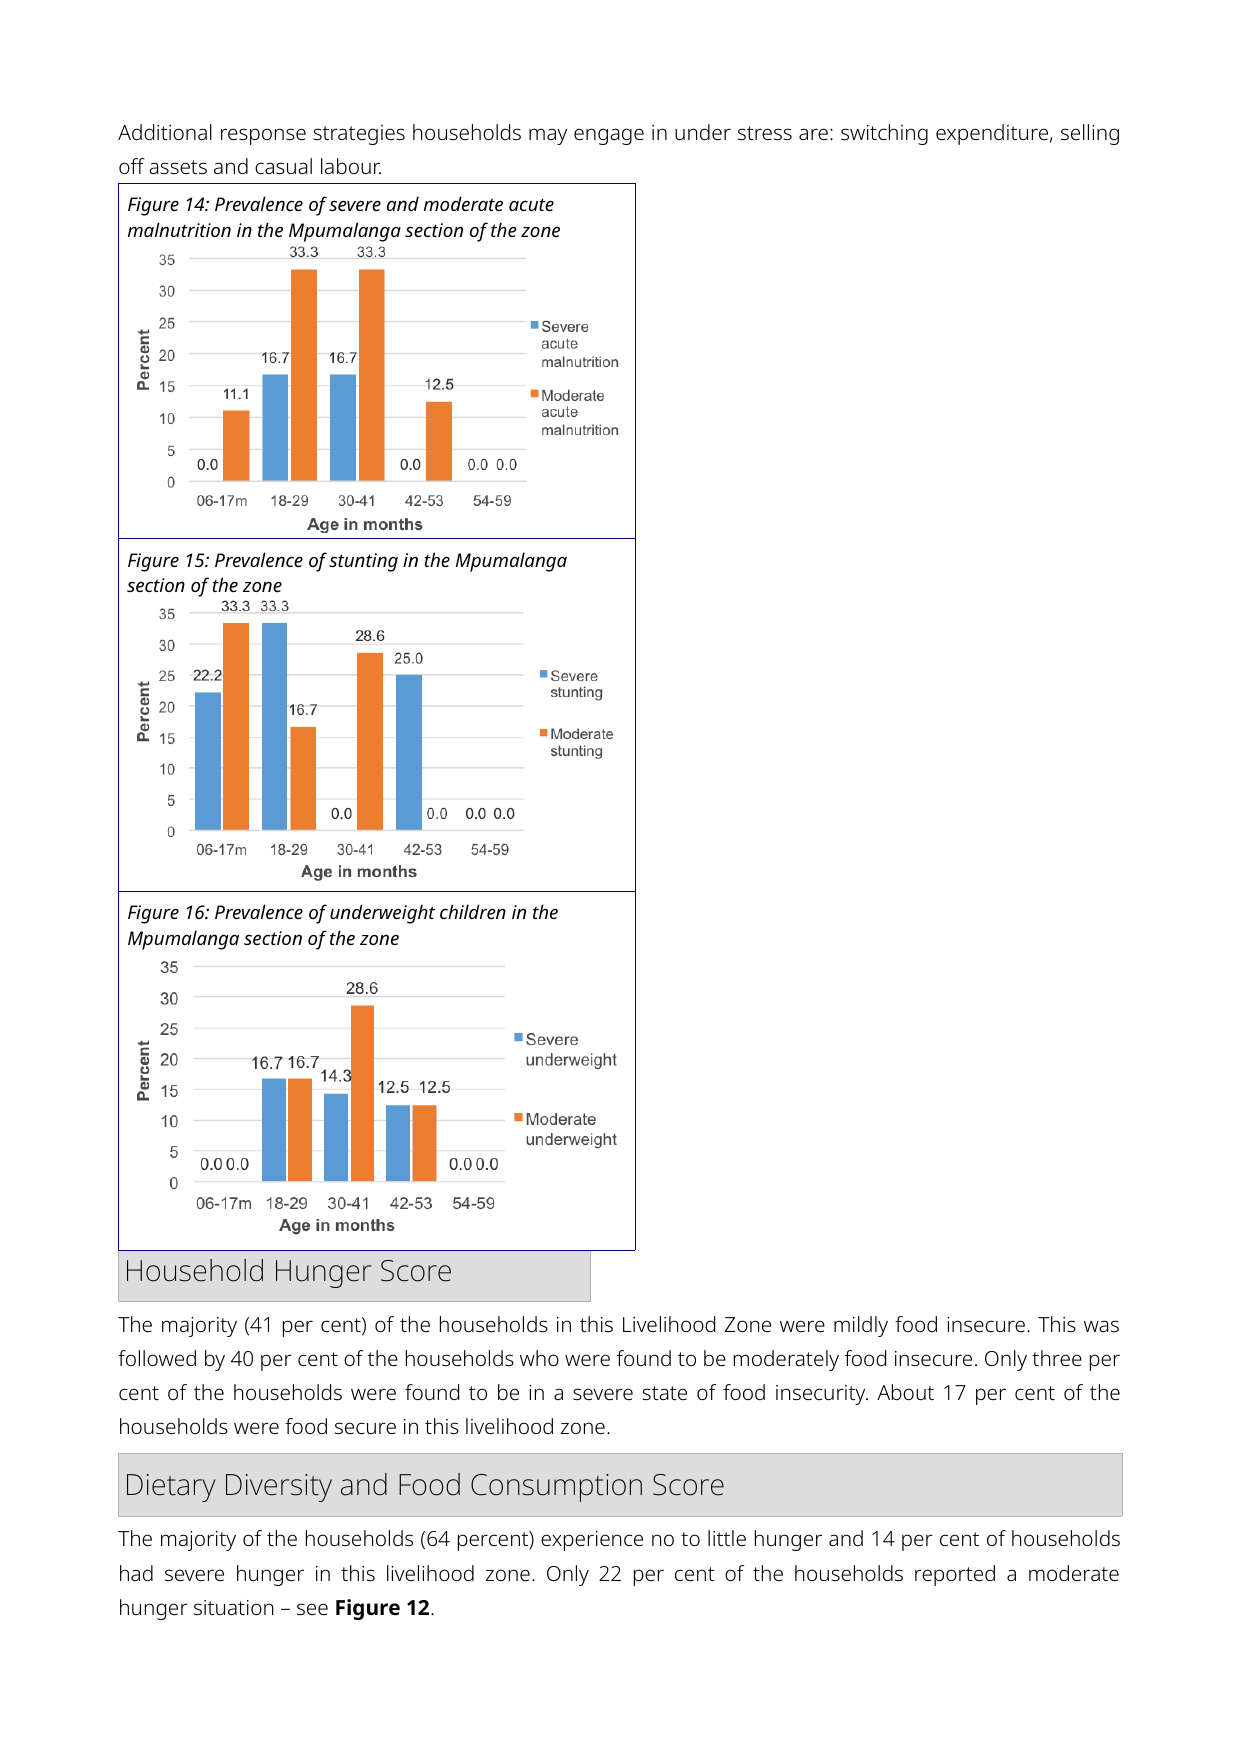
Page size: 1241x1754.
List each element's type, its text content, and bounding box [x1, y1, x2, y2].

text Additional response strategies households may engage in under stress are: switching expenditure, selling off assets and casual labour. [118, 118, 1122, 181]
table_header Dietary Diversity and Food Consumption Score [119, 1454, 1122, 1516]
table_header Household Hunger Score [119, 1251, 590, 1301]
text Figure 16: Prevalence of underweight children in the Mpumalanga section of the zone [127, 899, 626, 951]
picture [127, 950, 625, 1242]
text Figure 14: Prevalence of severe and moderate acute malnutrition in the Mpumalanga section of the zone [127, 191, 626, 242]
picture [127, 597, 625, 887]
text The majority of the households (64 percent) experience no to little hunger and 14 per cent of households had severe hunger in this livelihood zone. Only 22 per cent of the households reported a moderate hunger situation – see Figure 12. [118, 1524, 1122, 1621]
picture [127, 242, 625, 533]
text The majority (41 per cent) of the households in this Livelihood Zone were mildly food insecure. This was followed by 40 per cent of the households who were found to be moderately food insecure. Only three per cent of the households were found to be in a severe state of food insecurity. About 17 per cent of the households were food secure in this livelihood zone. [118, 1310, 1122, 1441]
text Figure 15: Prevalence of stunting in the Mpumalanga section of the zone [127, 547, 626, 598]
